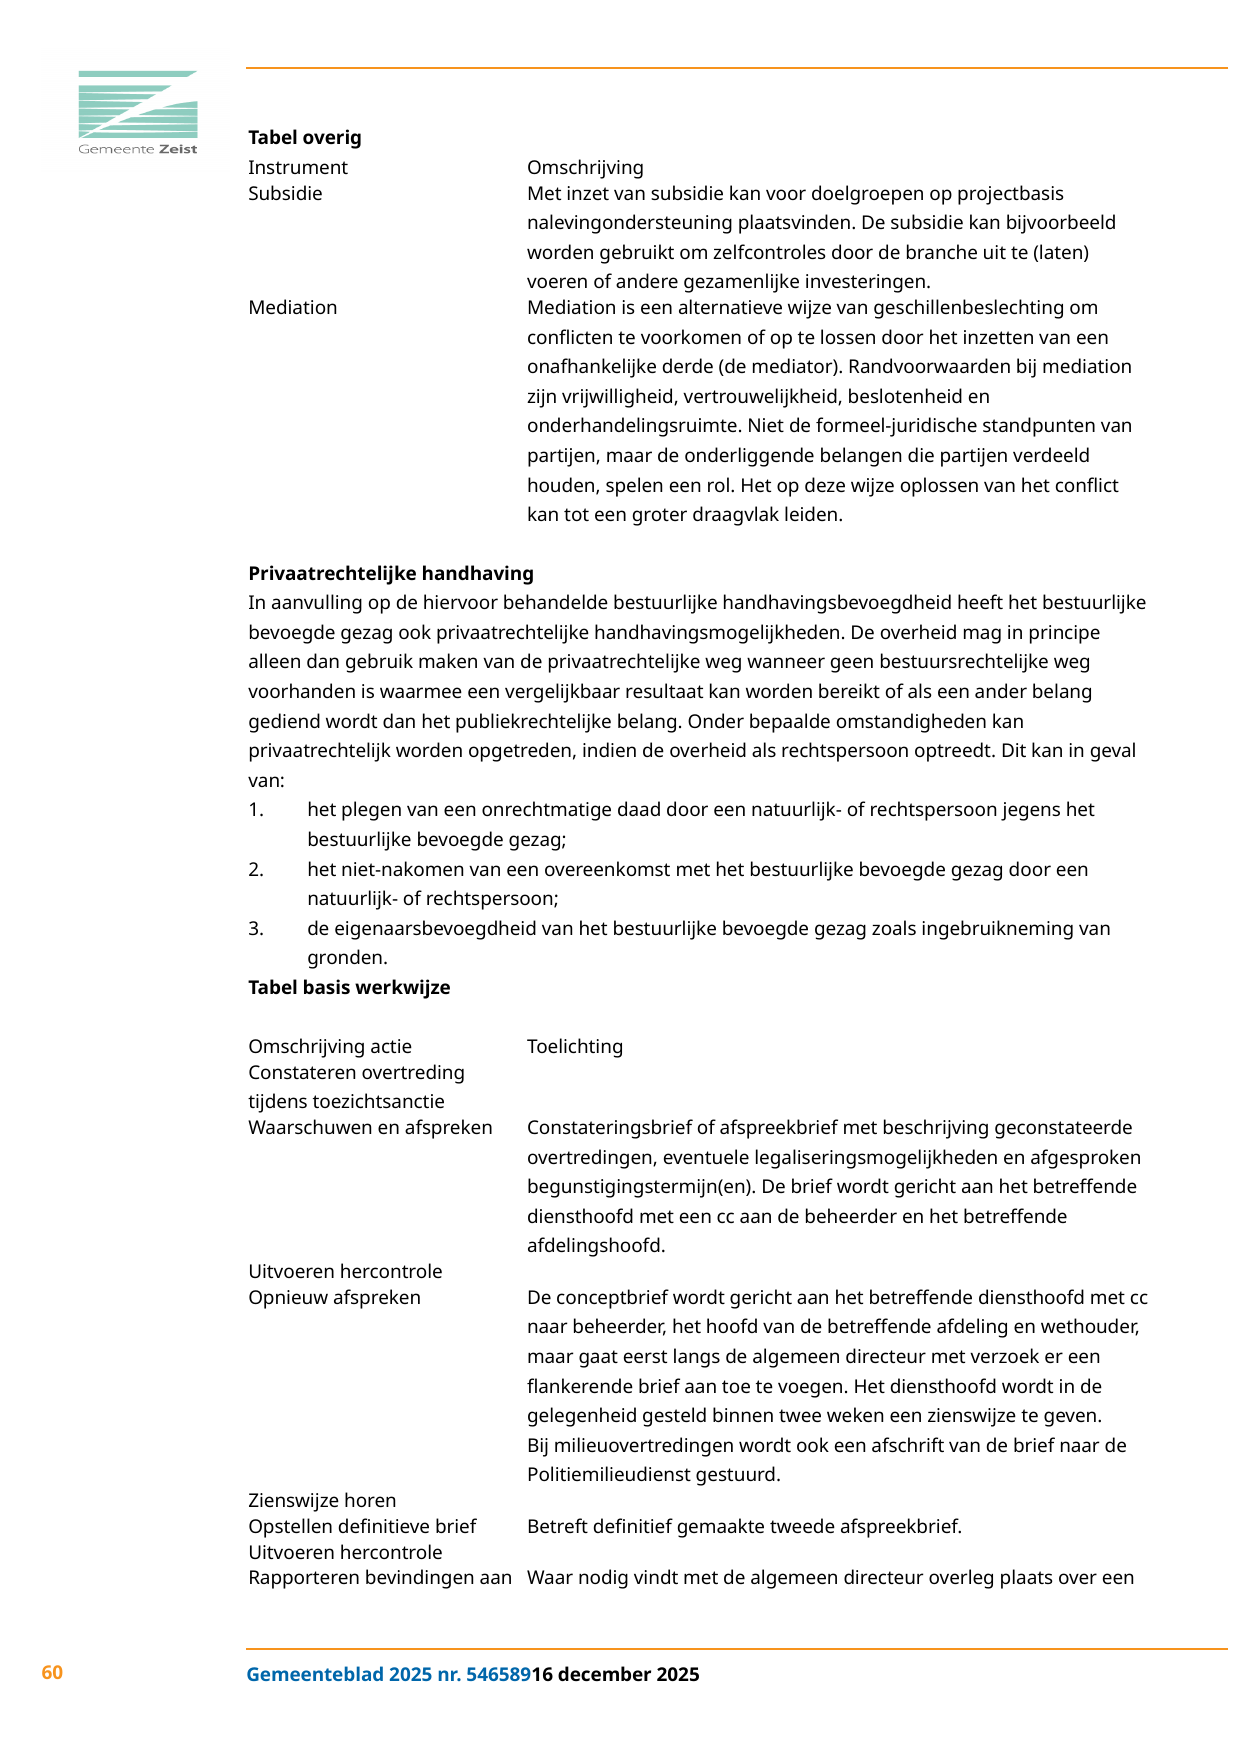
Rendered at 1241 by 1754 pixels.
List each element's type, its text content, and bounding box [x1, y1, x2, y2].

table_cell Opnieuw afspreken [248, 1284, 527, 1487]
table_header Omschrijving actie [248, 1033, 527, 1059]
table_cell Uitvoeren hercontrole [248, 1539, 527, 1564]
table_cell Waar nodig vindt met de algemeen directeur overleg plaats over een [527, 1565, 1152, 1590]
table_cell Constateringsbrief of afspreekbrief met beschrijving geconstateerde overtredingen, eventuele legaliseringsmogelijkheden en afgesproken begunstigingstermijn(en). De brief wordt gericht aan het betreffende diensthoofd met een cc aan de beheerder en het betreffende afdelingshoofd. [527, 1114, 1152, 1258]
table_cell Rapporteren bevindingen aan [248, 1565, 527, 1590]
text Tabel basis werkwijze [248, 974, 1152, 1000]
table_cell Opstellen definitieve brief [248, 1513, 527, 1539]
table_cell De conceptbrief wordt gericht aan het betreffende diensthoofd met cc naar beheerder, het hoofd van de betreffende afdeling en wethouder, maar gaat eerst langs de algemeen directeur met verzoek er een flankerende brief aan toe te voegen. Het diensthoofd wordt in de gelegenheid gesteld binnen twee weken een zienswijze te geven. Bij milieuovertredingen wordt ook een afschrift van de brief naar de Politiemilieudienst gestuurd. [527, 1284, 1152, 1487]
table_cell [527, 1059, 1152, 1114]
table_header Toelichting [527, 1033, 1152, 1059]
picture [41, 47, 231, 172]
table_cell [527, 1488, 1152, 1513]
text Tabel overig [248, 124, 1152, 150]
table_cell [527, 1539, 1152, 1564]
table_cell Waarschuwen en afspreken [248, 1114, 527, 1258]
table_cell Mediation [248, 294, 527, 527]
list het plegen van een onrechtmatige daad door een natuurlijk- of rechtspersoon jegens het bestuurlijke bevoegde gezag; [248, 797, 1152, 852]
list de eigenaarsbevoegdheid van het bestuurlijke bevoegde gezag zoals ingebruikneming van gronden. [248, 915, 1152, 970]
table_cell Betreft definitief gemaakte tweede afspreekbrief. [527, 1513, 1152, 1539]
table_cell Mediation is een alternatieve wijze van geschillenbeslechting om conflicten te voorkomen of op te lossen door het inzetten van een onafhankelijke derde (de mediator). Randvoorwaarden bij mediation zijn vrijwilligheid, vertrouwelijkheid, beslotenheid en onderhandelingsruimte. Niet de formeel-juridische standpunten van partijen, maar de onderliggende belangen die partijen verdeeld houden, spelen een rol. Het op deze wijze oplossen van het conflict kan tot een groter draagvlak leiden. [527, 294, 1152, 527]
table_cell Subsidie [248, 180, 527, 294]
table_header Omschrijving [527, 154, 1152, 180]
table_cell Met inzet van subsidie kan voor doelgroepen op projectbasis nalevingondersteuning plaatsvinden. De subsidie kan bijvoorbeeld worden gebruikt om zelfcontroles door de branche uit te (laten) voeren of andere gezamenlijke investeringen. [527, 180, 1152, 294]
table_cell Uitvoeren hercontrole [248, 1259, 527, 1284]
text In aanvulling op de hiervoor behandelde bestuurlijke handhavingsbevoegdheid heeft het bestuurlijke bevoegde gezag ook privaatrechtelijke handhavingsmogelijkheden. De overheid mag in principe alleen dan gebruik maken van de privaatrechtelijke weg wanneer geen bestuursrechtelijke weg voorhanden is waarmee een vergelijkbaar resultaat kan worden bereikt of als een ander belang gediend wordt dan het publiekrechtelijke belang. Onder bepaalde omstandigheden kan privaatrechtelijk worden opgetreden, indien de overheid als rechtspersoon optreedt. Dit kan in geval van: [248, 589, 1152, 793]
table_cell Zienswijze horen [248, 1488, 527, 1513]
table_header Instrument [248, 154, 527, 180]
text Privaatrechtelijke handhaving [248, 560, 1152, 586]
table_cell [527, 1259, 1152, 1284]
table_cell Constateren overtreding tijdens toezichtsanctie [248, 1059, 527, 1114]
list het niet-nakomen van een overeenkomst met het bestuurlijke bevoegde gezag door een natuurlijk- of rechtspersoon; [248, 856, 1152, 911]
